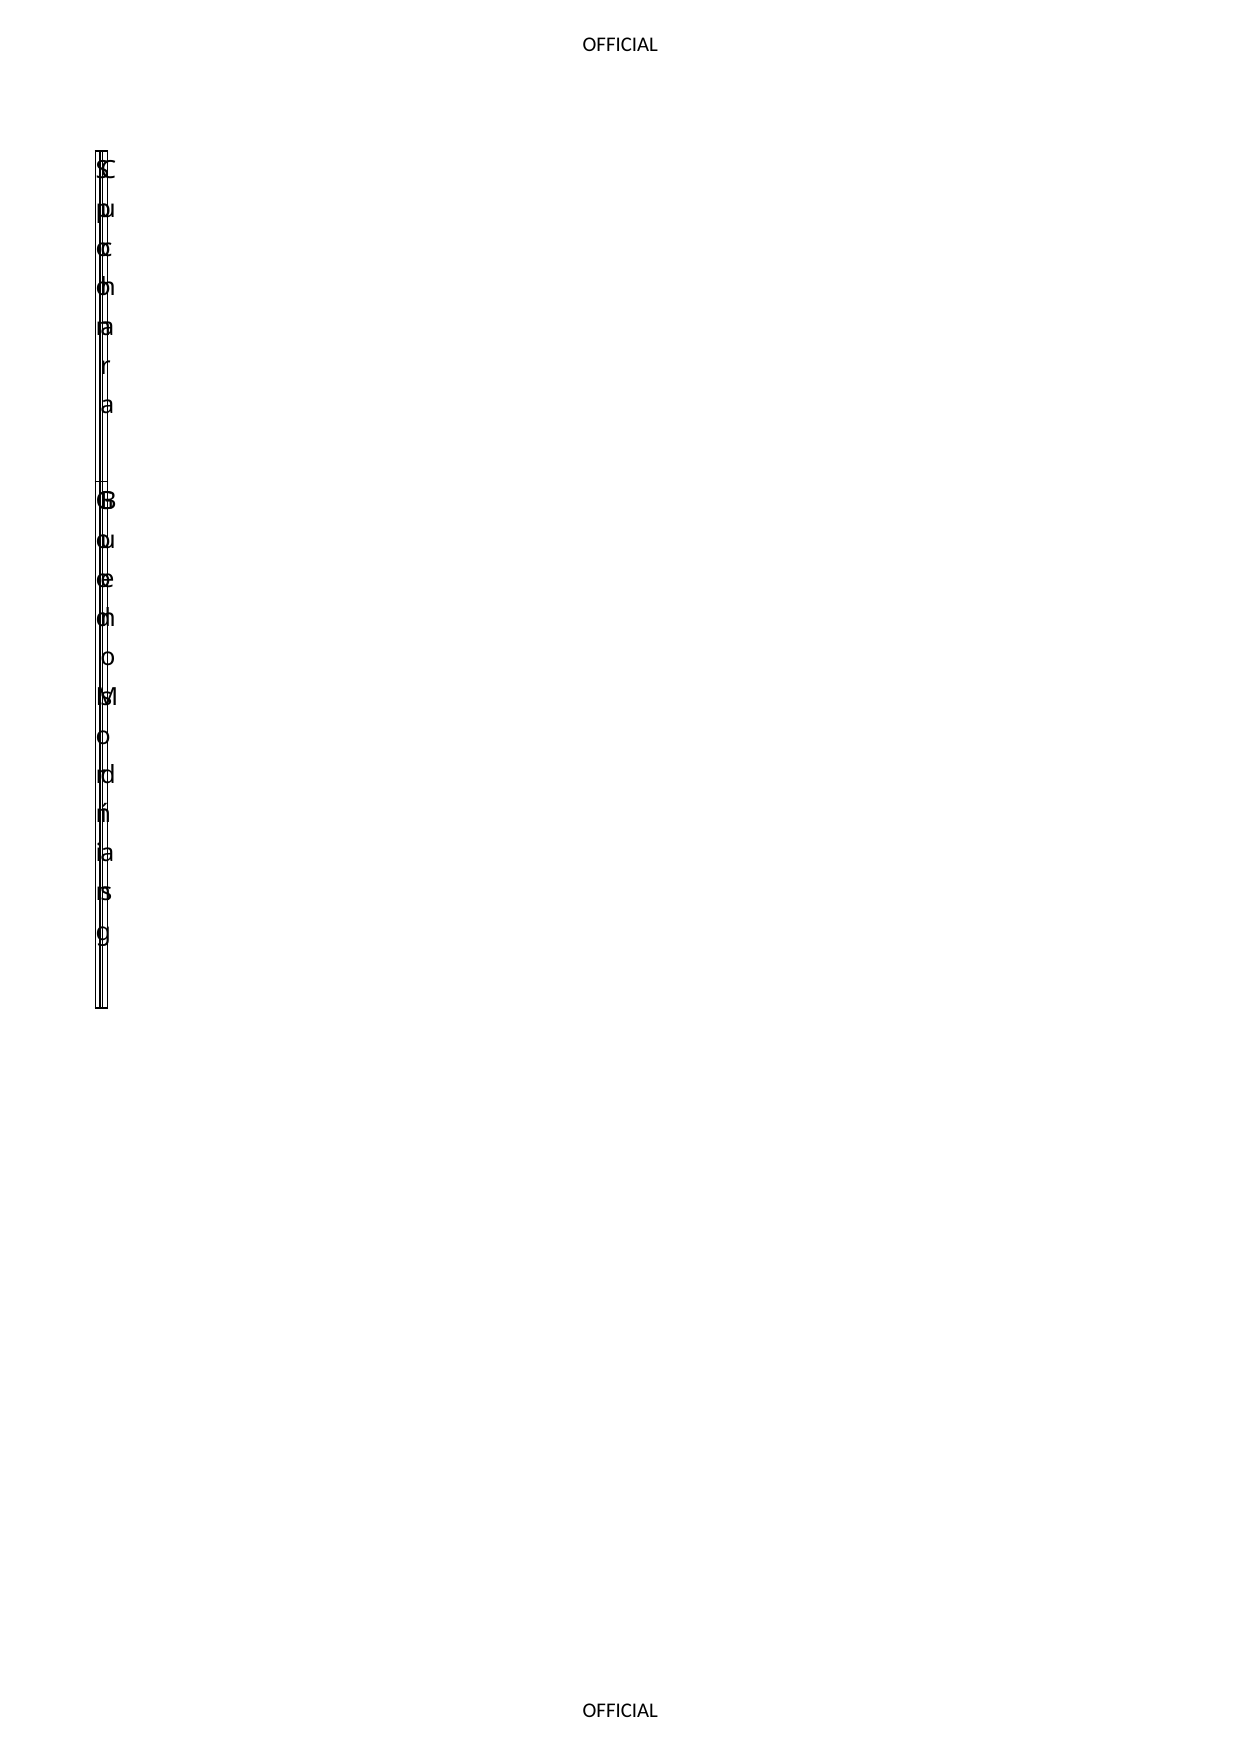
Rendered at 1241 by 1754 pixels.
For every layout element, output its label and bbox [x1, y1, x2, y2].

table_cell [103, 900, 107, 928]
table_cell [103, 664, 107, 692]
table_cell [103, 509, 107, 536]
table_cell [103, 810, 107, 848]
table_cell [103, 217, 107, 243]
table_cell [103, 548, 107, 574]
table_cell [103, 256, 107, 282]
table_cell [103, 782, 107, 809]
table_cell [103, 413, 107, 481]
table_cell [103, 705, 107, 732]
table_cell [103, 743, 107, 770]
table_cell [103, 335, 107, 363]
table_cell [103, 587, 107, 613]
table_cell [103, 945, 107, 1007]
table_cell [103, 363, 107, 400]
table_cell [103, 861, 107, 886]
table_cell [103, 177, 107, 204]
table_cell [103, 625, 107, 653]
table_cell [103, 294, 107, 322]
